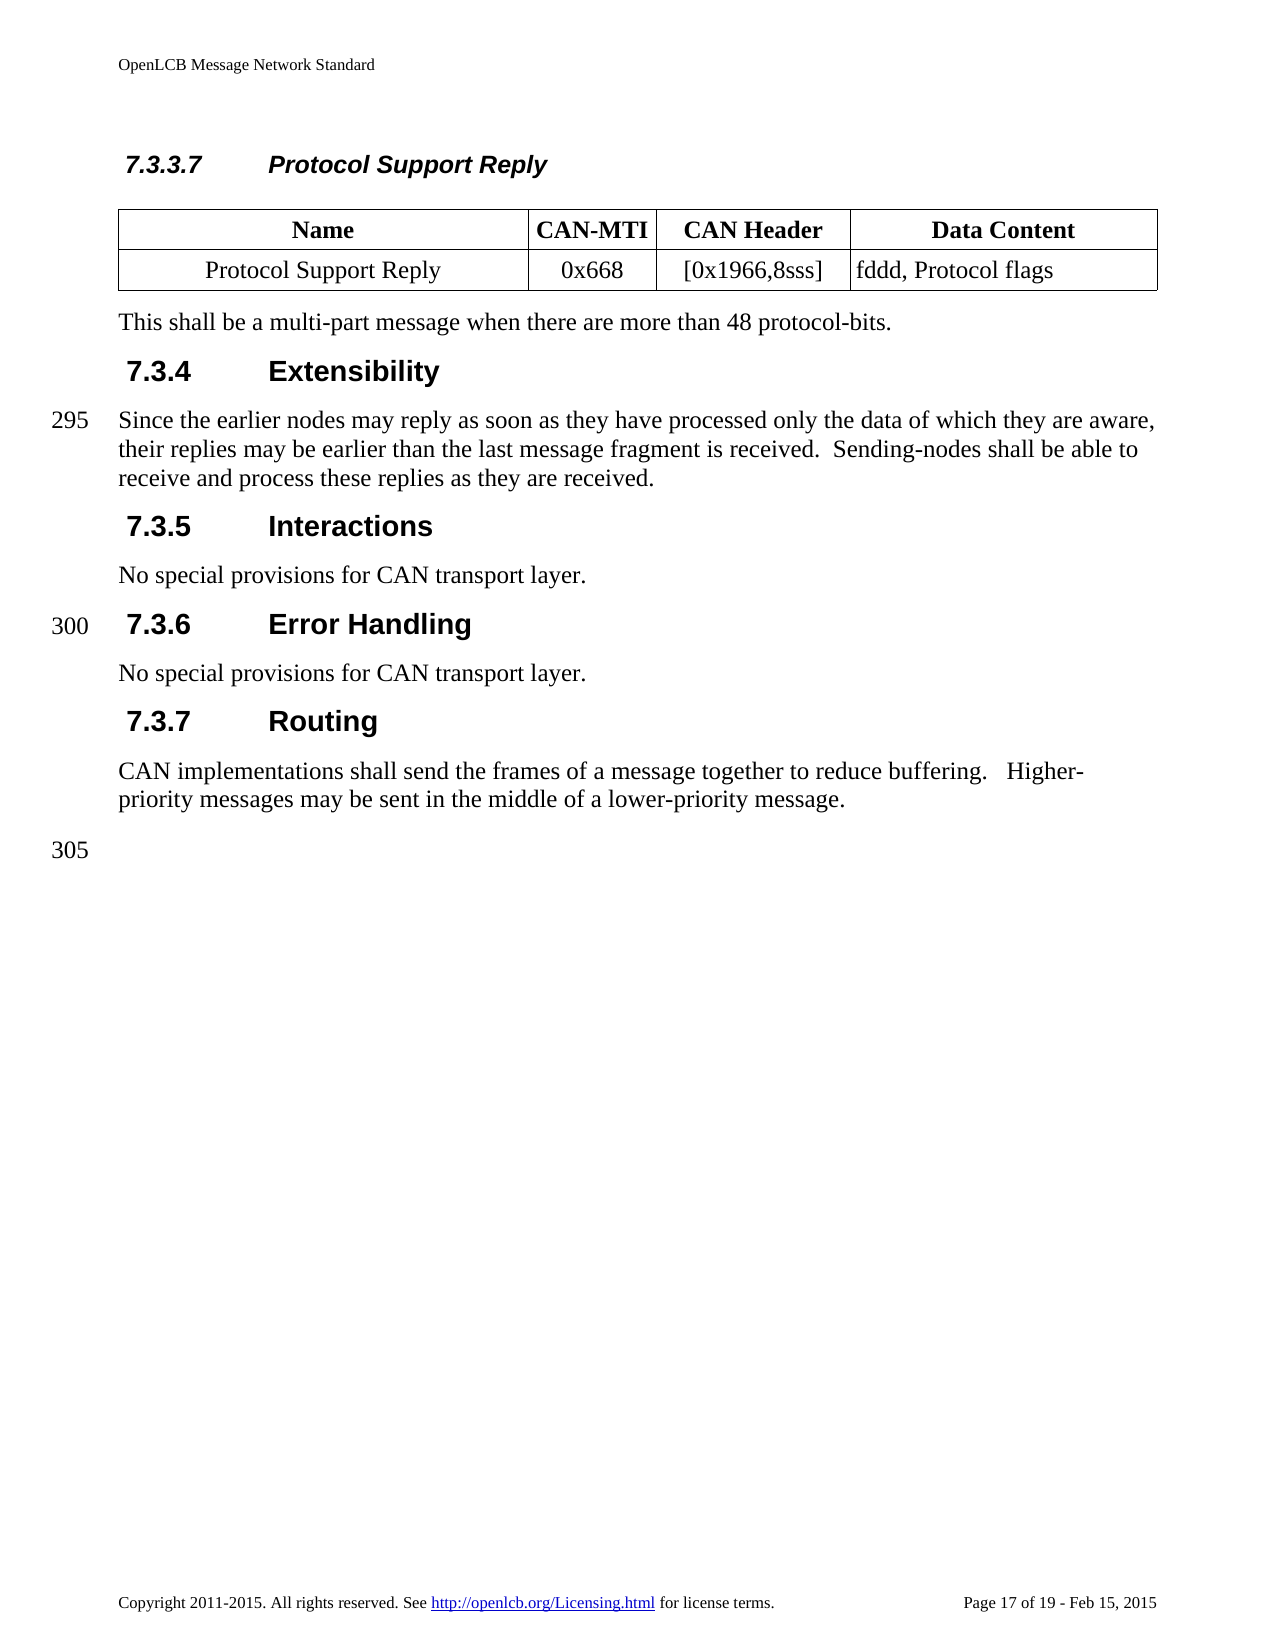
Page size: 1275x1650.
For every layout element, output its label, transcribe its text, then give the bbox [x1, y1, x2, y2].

subtitle Routing [118, 704, 1157, 738]
text Since the earlier nodes may reply as soon as they have processed only the data of which they are aware, their replies may be earlier than the last message fragment is received. Sending-nodes shall be able to receive and process these replies as they are received. [118, 405, 1157, 491]
table_cell Protocol Support Reply [119, 250, 528, 289]
subtitle Interactions [118, 509, 1157, 543]
subtitle Extensibility [118, 354, 1157, 387]
table_header Data Content [851, 210, 1157, 249]
table_cell [0x1966,8sss] [657, 250, 850, 289]
text CAN implementations shall send the frames of a message together to reduce buffering. Higher-priority messages may be sent in the middle of a lower-priority message. [118, 756, 1157, 813]
subtitle Error Handling [118, 607, 1157, 640]
text This shall be a multi-part message when there are more than 48 protocol-bits. [118, 307, 1157, 336]
table_header CAN-MTI [529, 210, 656, 249]
text No special provisions for CAN transport layer. [118, 560, 1157, 589]
subtitle Protocol Support Reply [118, 150, 1157, 179]
table_header Name [119, 210, 528, 249]
table_header CAN Header [657, 210, 850, 249]
text No special provisions for CAN transport layer. [118, 658, 1157, 687]
table_cell fddd, Protocol flags [851, 250, 1157, 289]
table_cell 0x668 [529, 250, 656, 289]
